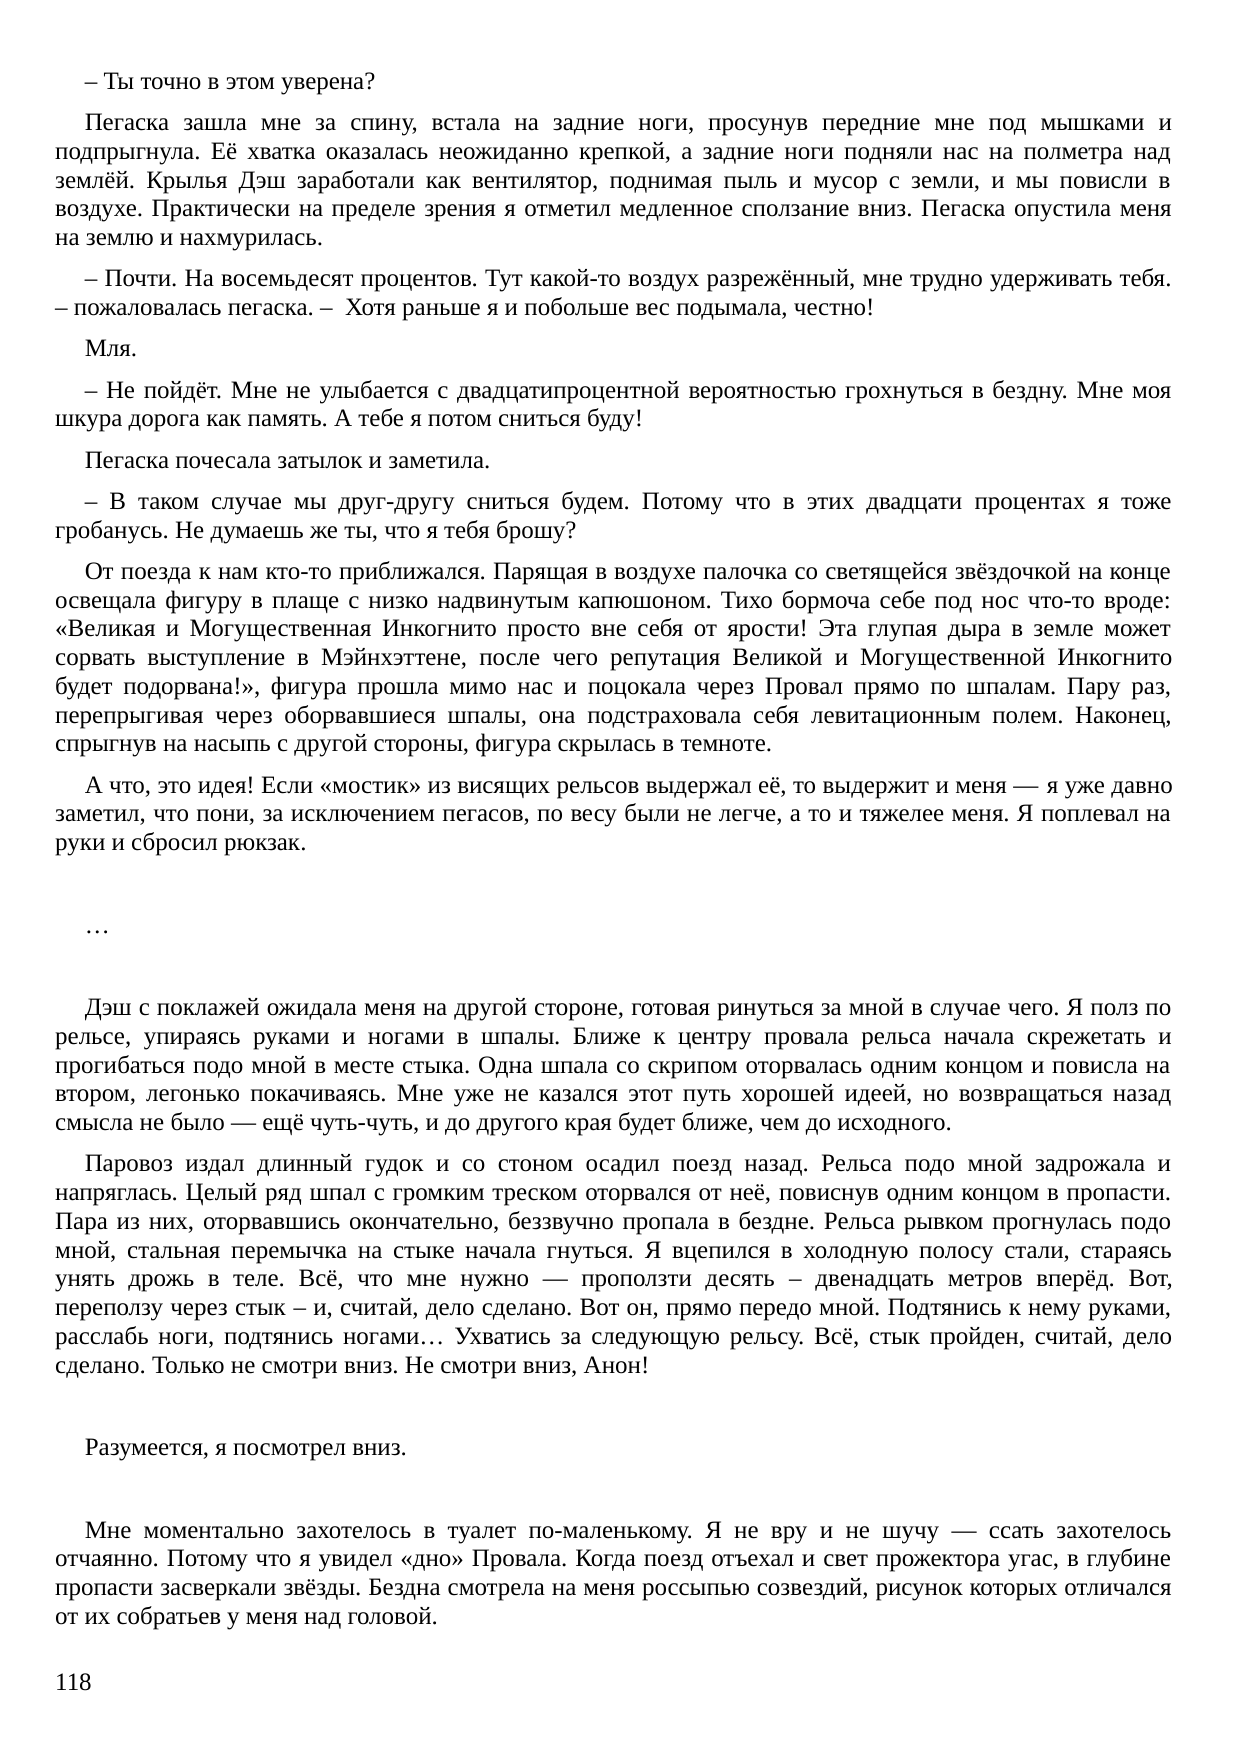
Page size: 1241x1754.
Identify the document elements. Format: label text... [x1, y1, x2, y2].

text Разумеется, я посмотрел вниз. [55, 1432, 1173, 1461]
text – Не пойдёт. Мне не улыбается с двадцатипроцентной вероятностью грохнуться в бездну. Мне моя шкура дорога как память. А тебе я потом сниться буду! [55, 375, 1173, 432]
text Паровоз издал длинный гудок и со стоном осадил поезд назад. Рельса подо мной задрожала и напряглась. Целый ряд шпал с громким треском оторвался от неё, повиснув одним концом в пропасти. Пара из них, оторвавшись окончательно, беззвучно пропала в бездне. Рельса рывком прогнулась подо мной, стальная перемычка на стыке начала гнуться. Я вцепился в холодную полосу стали, стараясь унять дрожь в теле. Всё, что мне нужно — проползти десять – двенадцать метров вперёд. Вот, переползу через стык – и, считай, дело сделано. Вот он, прямо передо мной. Подтянись к нему руками, расслабь ноги, подтянись ногами… Ухватись за следующую рельсу. Всё, стык пройден, считай, дело сделано. Только не смотри вниз. Не смотри вниз, Анон! [55, 1148, 1173, 1378]
text Мля. [55, 333, 1173, 362]
text Мне моментально захотелось в туалет по-маленькому. Я не вру и не шучу — ссать захотелось отчаянно. Потому что я увидел «дно» Провала. Когда поезд отъехал и свет прожектора угас, в глубине пропасти засверкали звёзды. Бездна смотрела на меня россыпью созвездий, рисунок которых отличался от их собратьев у меня над головой. [55, 1515, 1173, 1630]
text Дэш с поклажей ожидала меня на другой стороне, готовая ринуться за мной в случае чего. Я полз по рельсе, упираясь руками и ногами в шпалы. Ближе к центру провала рельса начала скрежетать и прогибаться подо мной в месте стыка. Одна шпала со скрипом оторвалась одним концом и повисла на втором, легонько покачиваясь. Мне уже не казался этот путь хорошей идеей, но возвращаться назад смысла не было — ещё чуть-чуть, и до другого края будет ближе, чем до исходного. [55, 992, 1173, 1136]
text Пегаска почесала затылок и заметила. [55, 445, 1173, 473]
text А что, это идея! Если «мостик» из висящих рельсов выдержал её, то выдержит и меня — я уже давно заметил, что пони, за исключением пегасов, по весу были не легче, а то и тяжелее меня. Я поплевал на руки и сбросил рюкзак. [55, 770, 1173, 856]
text Пегаска зашла мне за спину, встала на задние ноги, просунув передние мне под мышками и подпрыгнула. Её хватка оказалась неожиданно крепкой, а задние ноги подняли нас на полметра над землёй. Крылья Дэш заработали как вентилятор, поднимая пыль и мусор с земли, и мы повисли в воздухе. Практически на пределе зрения я отметил медленное сползание вниз. Пегаска опустила меня на землю и нахмурилась. [55, 107, 1173, 251]
text – Ты точно в этом уверена? [55, 66, 1173, 95]
text – Почти. На восемьдесят процентов. Тут какой-то воздух разрежённый, мне трудно удерживать тебя. – пожаловалась пегаска. – Хотя раньше я и побольше вес подымала, честно! [55, 263, 1173, 321]
text От поезда к нам кто-то приближался. Парящая в воздухе палочка со светящейся звёздочкой на конце освещала фигуру в плаще с низко надвинутым капюшоном. Тихо бормоча себе под нос что-то вроде: «Великая и Могущественная Инкогнито просто вне себя от ярости! Эта глупая дыра в земле может сорвать выступление в Мэйнхэттене, после чего репутация Великой и Могущественной Инкогнито будет подорвана!», фигура прошла мимо нас и поцокала через Провал прямо по шпалам. Пару раз, перепрыгивая через оборвавшиеся шпалы, она подстраховала себя левитационным полем. Наконец, спрыгнув на насыпь с другой стороны, фигура скрылась в темноте. [55, 556, 1173, 757]
text … [55, 910, 1173, 938]
text – В таком случае мы друг-другу сниться будем. Потому что в этих двадцати процентах я тоже гробанусь. Не думаешь же ты, что я тебя брошу? [55, 486, 1173, 543]
